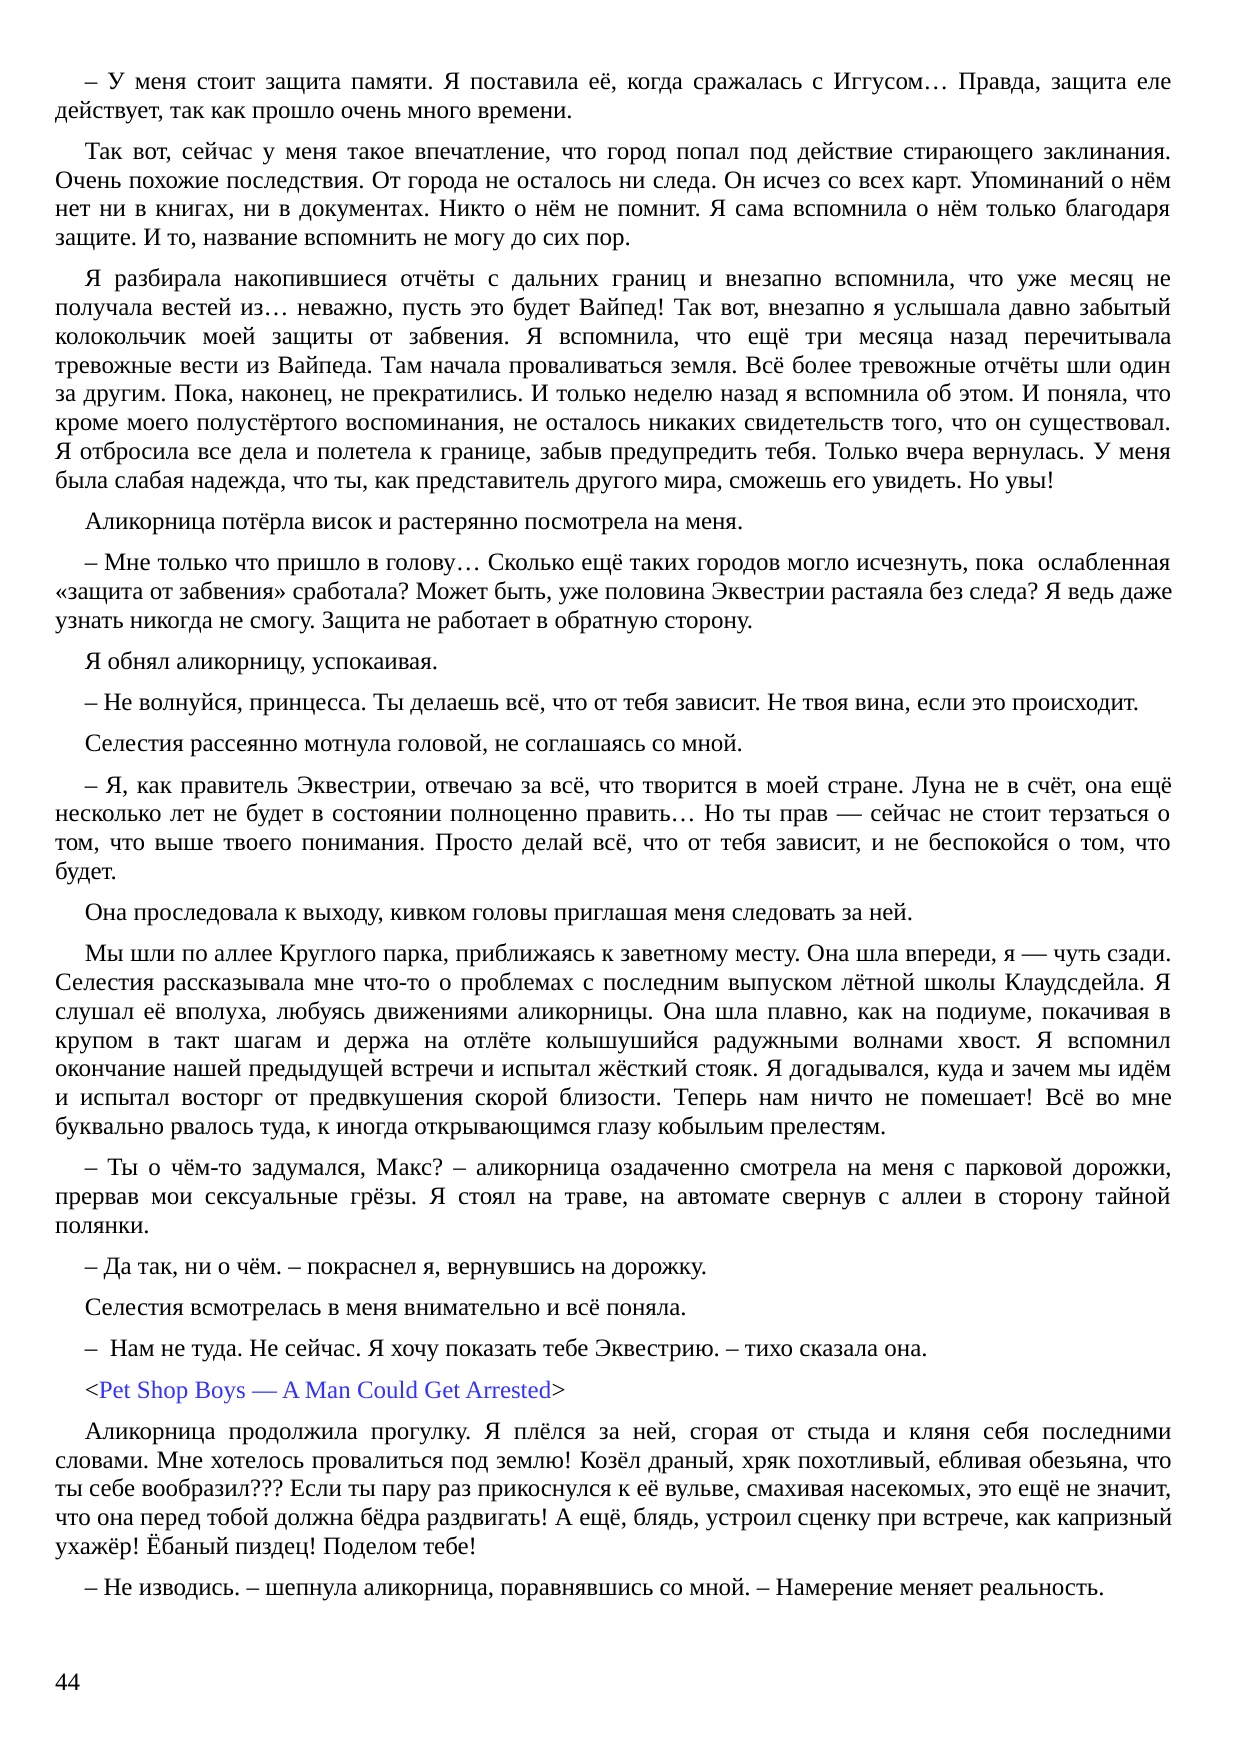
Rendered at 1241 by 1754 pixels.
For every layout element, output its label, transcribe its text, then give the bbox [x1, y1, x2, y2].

text – Не изводись. – шепнула аликорница, поравнявшись со мной. – Намерение меняет реальность. [55, 1572, 1173, 1601]
text – Я, как правитель Эквестрии, отвечаю за всё, что творится в моей стране. Луна не в счёт, она ещё несколько лет не будет в состоянии полноценно править… Но ты прав — сейчас не стоит терзаться о том, что выше твоего понимания. Просто делай всё, что от тебя зависит, и не беспокойся о том, что будет. [55, 770, 1173, 885]
text Селестия рассеянно мотнула головой, не соглашаясь со мной. [55, 728, 1173, 757]
text – Да так, ни о чём. – покраснел я, вернувшись на дорожку. [55, 1251, 1173, 1280]
text Так вот, сейчас у меня такое впечатление, что город попал под действие стирающего заклинания. Очень похожие последствия. От города не осталось ни следа. Он исчез со всех карт. Упоминаний о нём нет ни в книгах, ни в документах. Никто о нём не помнит. Я сама вспомнила о нём только благодаря защите. И то, название вспомнить не могу до сих пор. [55, 136, 1173, 251]
text – У меня стоит защита памяти. Я поставила её, когда сражалась с Иггусом… Правда, защита еле действует, так как прошло очень много времени. [55, 66, 1173, 123]
text – Не волнуйся, принцесса. Ты делаешь всё, что от тебя зависит. Не твоя вина, если это происходит. [55, 687, 1173, 716]
text <Pet Shop Boys — A Man Could Get Arrested> [55, 1375, 1173, 1403]
text – Мне только что пришло в голову… Сколько ещё таких городов могло исчезнуть, пока ослабленная «защита от забвения» сработала? Может быть, уже половина Эквестрии растаяла без следа? Я ведь даже узнать никогда не смогу. Защита не работает в обратную сторону. [55, 547, 1173, 633]
text Селестия всмотрелась в меня внимательно и всё поняла. [55, 1292, 1173, 1321]
text – Нам не туда. Не сейчас. Я хочу показать тебе Эквестрию. – тихо сказала она. [55, 1333, 1173, 1362]
text Мы шли по аллее Круглого парка, приближаясь к заветному месту. Она шла впереди, я — чуть cзади. Селестия рассказывала мне что-то о проблемах с последним выпуском лётной школы Клаудсдейла. Я слушал её вполуха, любуясь движениями аликорницы. Она шла плавно, как на подиуме, покачивая в крупом в такт шагам и держа на отлёте колышушийся радужными волнами хвост. Я вспомнил окончание нашей предыдущей встречи и испытал жёсткий стояк. Я догадывался, куда и зачем мы идём и испытал восторг от предвкушения скорой близости. Теперь нам ничто не помешает! Всё во мне буквально рвалось туда, к иногда открывающимся глазу кобыльим прелестям. [55, 938, 1173, 1140]
text Аликорница потёрла висок и растерянно посмотрела на меня. [55, 506, 1173, 535]
text Я разбирала накопившиеся отчёты с дальних границ и внезапно вспомнила, что уже месяц не получала вестей из… неважно, пусть это будет Вайпед! Так вот, внезапно я услышала давно забытый колокольчик моей защиты от забвения. Я вспомнила, что ещё три месяца назад перечитывала тревожные вести из Вайпеда. Там начала проваливаться земля. Всё более тревожные отчёты шли один за другим. Пока, наконец, не прекратились. И только неделю назад я вспомнила об этом. И поняла, что кроме моего полустёртого воспоминания, не осталось никаких свидетельств того, что он существовал. Я отбросила все дела и полетела к границе, забыв предупредить тебя. Только вчера вернулась. У меня была слабая надежда, что ты, как представитель другого мира, сможешь его увидеть. Но увы! [55, 263, 1173, 493]
text Аликорница продолжила прогулку. Я плёлся за ней, сгорая от стыда и кляня себя последними словами. Мне хотелось провалиться под землю! Козёл драный, хряк похотливый, ебливая обезьяна, что ты себе вообразил??? Если ты пару раз прикоснулся к её вульве, смахивая насекомых, это ещё не значит, что она перед тобой должна бёдра раздвигать! А ещё, блядь, устроил сценку при встрече, как капризный ухажёр! Ёбаный пиздец! Поделом тебе! [55, 1416, 1173, 1560]
text – Ты о чём-то задумался, Макс? – аликорница озадаченно смотрела на меня с парковой дорожки, прервав мои сексуальные грёзы. Я стоял на траве, на автомате свернув с аллеи в сторону тайной полянки. [55, 1152, 1173, 1238]
text Она проследовала к выходу, кивком головы приглашая меня следовать за ней. [55, 897, 1173, 926]
text Я обнял аликорницу, успокаивая. [55, 646, 1173, 675]
